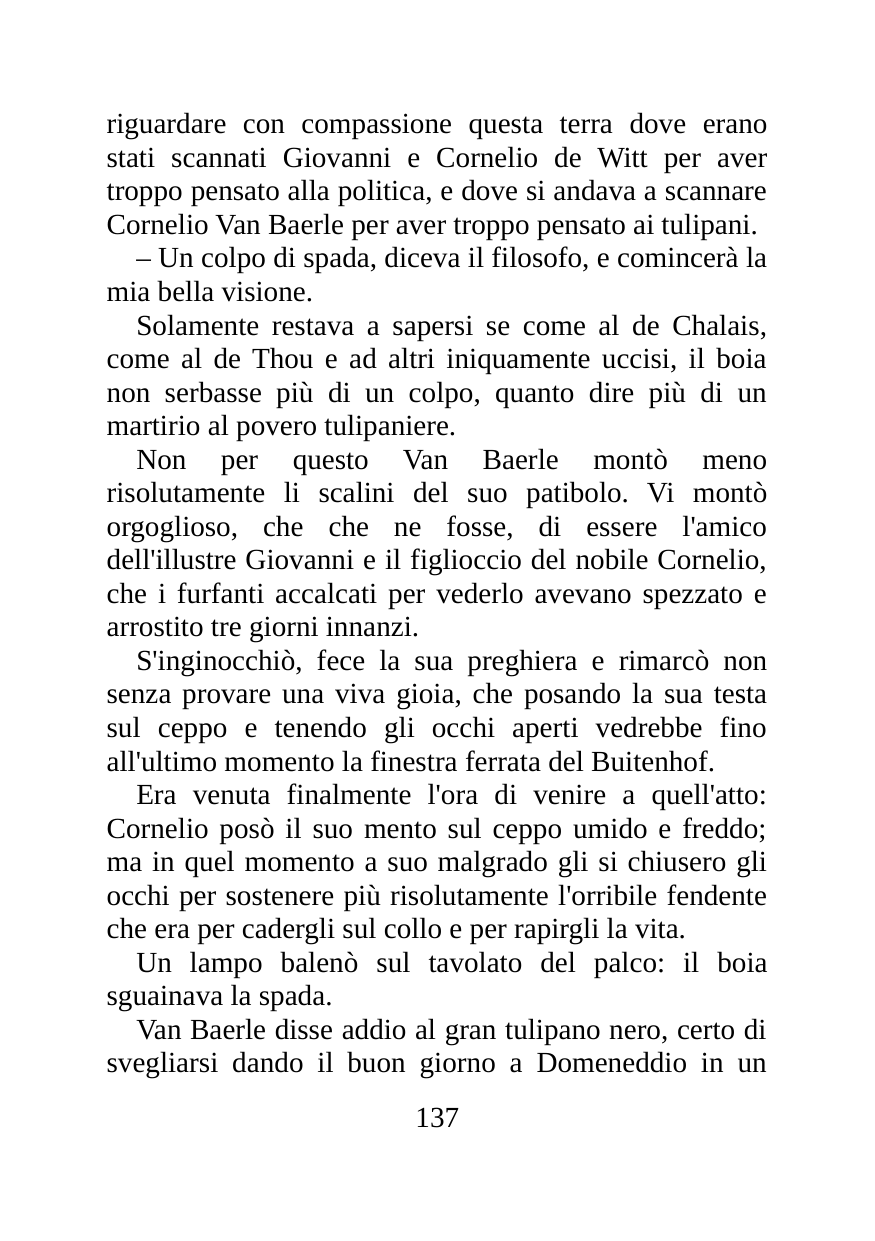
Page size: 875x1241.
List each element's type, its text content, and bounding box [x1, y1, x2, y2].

text Van Baerle disse addio al gran tulipano nero, certo di svegliarsi dando il buon giorno a Domeneddio in un [106, 1012, 768, 1079]
text Un lampo balenò sul tavolato del palco: il boia sguainava la spada. [106, 945, 768, 1012]
text Era venuta finalmente l'ora di venire a quell'atto: Cornelio posò il suo mento sul ceppo umido e freddo; ma in quel momento a suo malgrado gli si chiusero gli occhi per sostenere più risolutamente l'orribile fendente che era per cadergli sul collo e per rapirgli la vita. [106, 777, 768, 945]
text S'inginocchiò, fece la sua preghiera e rimarcò non senza provare una viva gioia, che posando la sua testa sul ceppo e tenendo gli occhi aperti vedrebbe fino all'ultimo momento la finestra ferrata del Buitenhof. [106, 643, 768, 777]
text Non per questo Van Baerle montò meno risolutamente li scalini del suo patibolo. Vi montò orgoglioso, che che ne fosse, di essere l'amico dell'illustre Giovanni e il figlioccio del nobile Cornelio, che i furfanti accalcati per vederlo avevano spezzato e arrostito tre giorni innanzi. [106, 442, 768, 643]
text ‒ Un colpo di spada, diceva il filosofo, e comincerà la mia bella visione. [106, 241, 768, 308]
text Solamente restava a sapersi se come al de Chalais, come al de Thou e ad altri iniquamente uccisi, il boia non serbasse più di un colpo, quanto dire più di un martirio al povero tulipaniere. [106, 308, 768, 442]
text riguardare con compassione questa terra dove erano stati scannati Giovanni e Cornelio de Witt per aver troppo pensato alla politica, e dove si andava a scannare Cornelio Van Baerle per aver troppo pensato ai tulipani. [106, 106, 768, 241]
